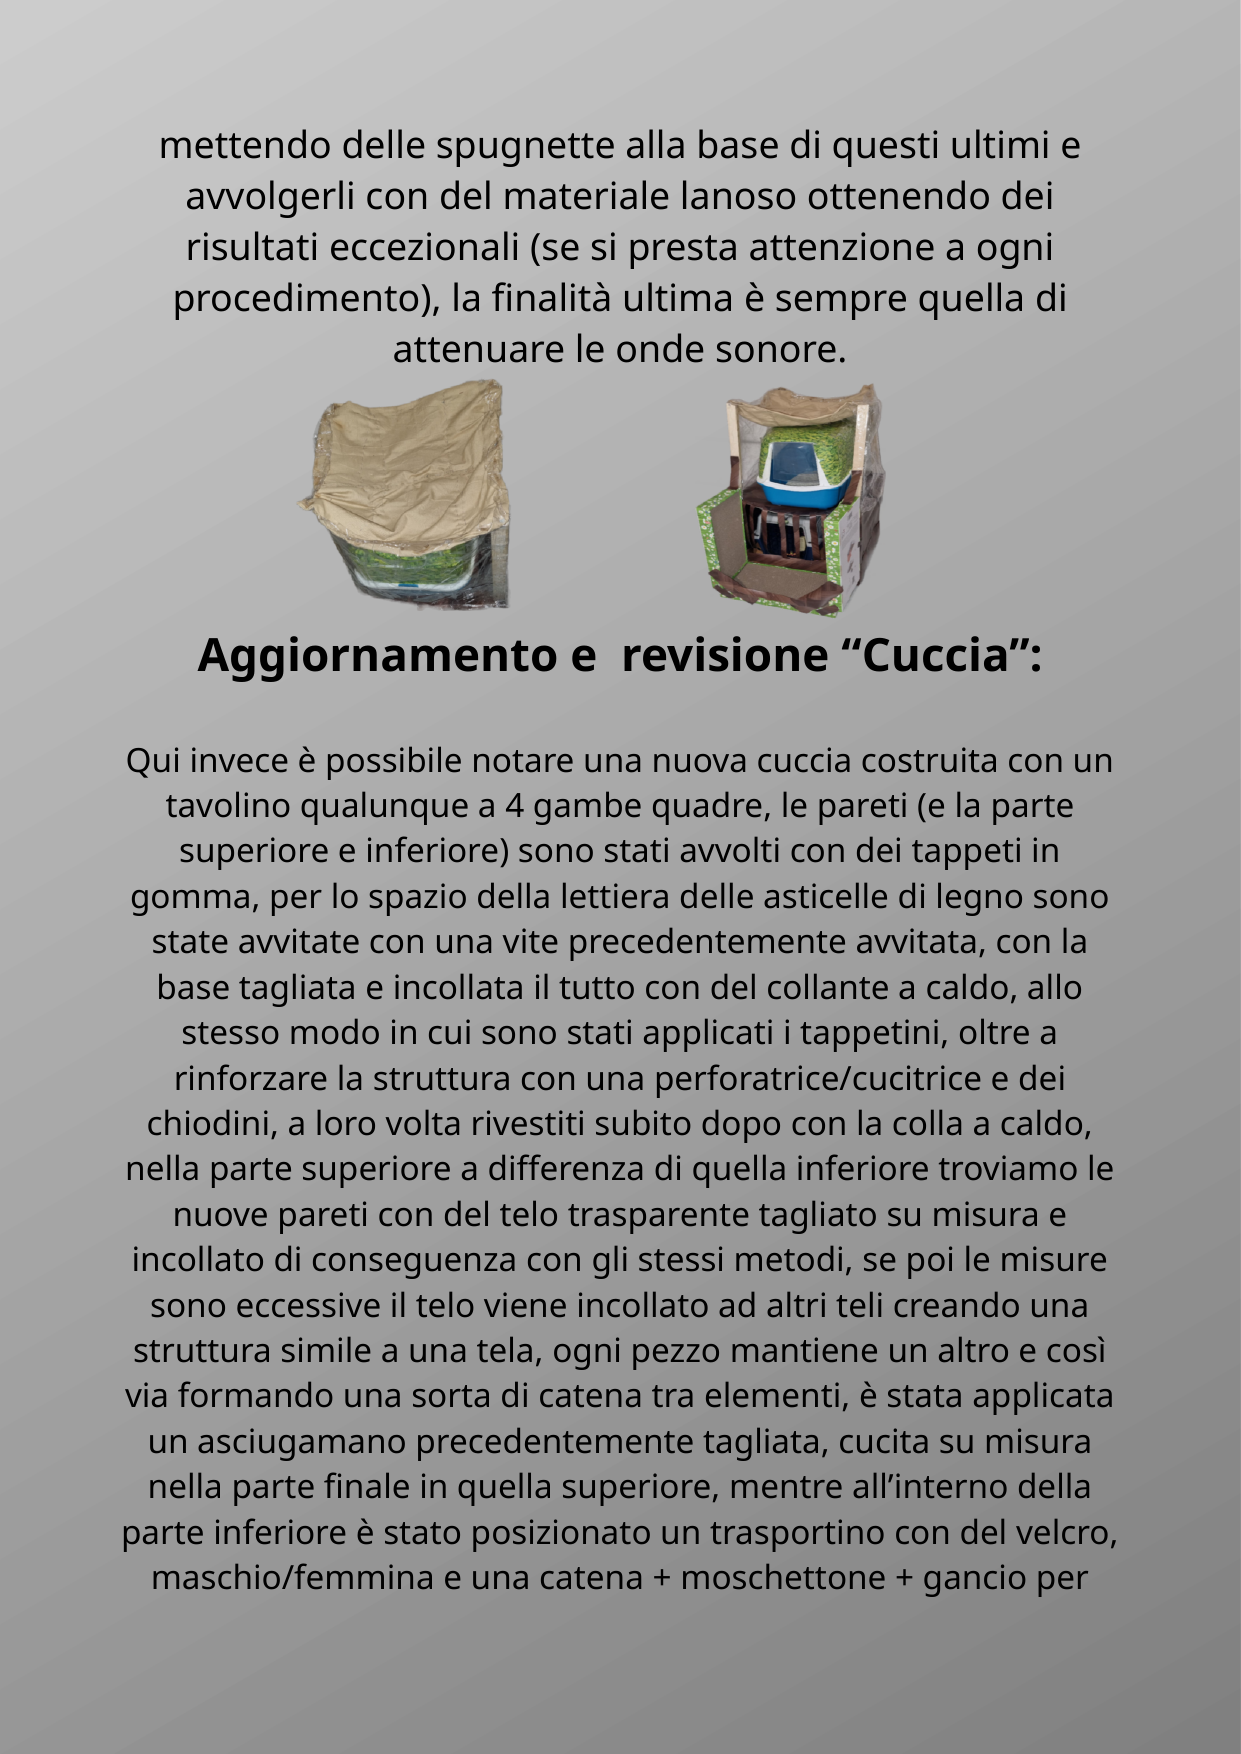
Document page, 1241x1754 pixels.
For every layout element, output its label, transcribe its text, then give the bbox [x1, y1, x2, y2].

text Qui invece è possibile notare una nuova cuccia costruita con un tavolino qualunque a 4 gambe quadre, le pareti (e la parte superiore e inferiore) sono stati avvolti con dei tappeti in gomma, per lo spazio della lettiera delle asticelle di legno sono state avvitate con una vite precedentemente avvitata, con la base tagliata e incollata il tutto con del collante a caldo, allo stesso modo in cui sono stati applicati i tappetini, oltre a rinforzare la struttura con una perforatrice/cucitrice e dei chiodini, a loro volta rivestiti subito dopo con la colla a caldo, nella parte superiore a differenza di quella inferiore troviamo le nuove pareti con del telo trasparente tagliato su misura e incollato di conseguenza con gli stessi metodi, se poi le misure sono eccessive il telo viene incollato ad altri teli creando una struttura simile a una tela, ogni pezzo mantiene un altro e così via formando una sorta di catena tra elementi, è stata applicata un asciugamano precedentemente tagliata, cucita su misura nella parte finale in quella superiore, mentre all’interno della parte inferiore è stato posizionato un trasportino con del velcro, maschio/femmina e una catena + moschettone + gancio per [118, 736, 1122, 1599]
text mettendo delle spugnette alla base di questi ultimi e avvolgerli con del materiale lanoso ottenendo dei risultati eccezionali (se si presta attenzione a ogni procedimento), la finalità ultima è sempre quella di attenuare le onde sonore. [118, 118, 1122, 373]
picture [695, 382, 887, 619]
text Aggiornamento e revisione “Cuccia”: [118, 623, 1122, 685]
picture [293, 377, 512, 611]
